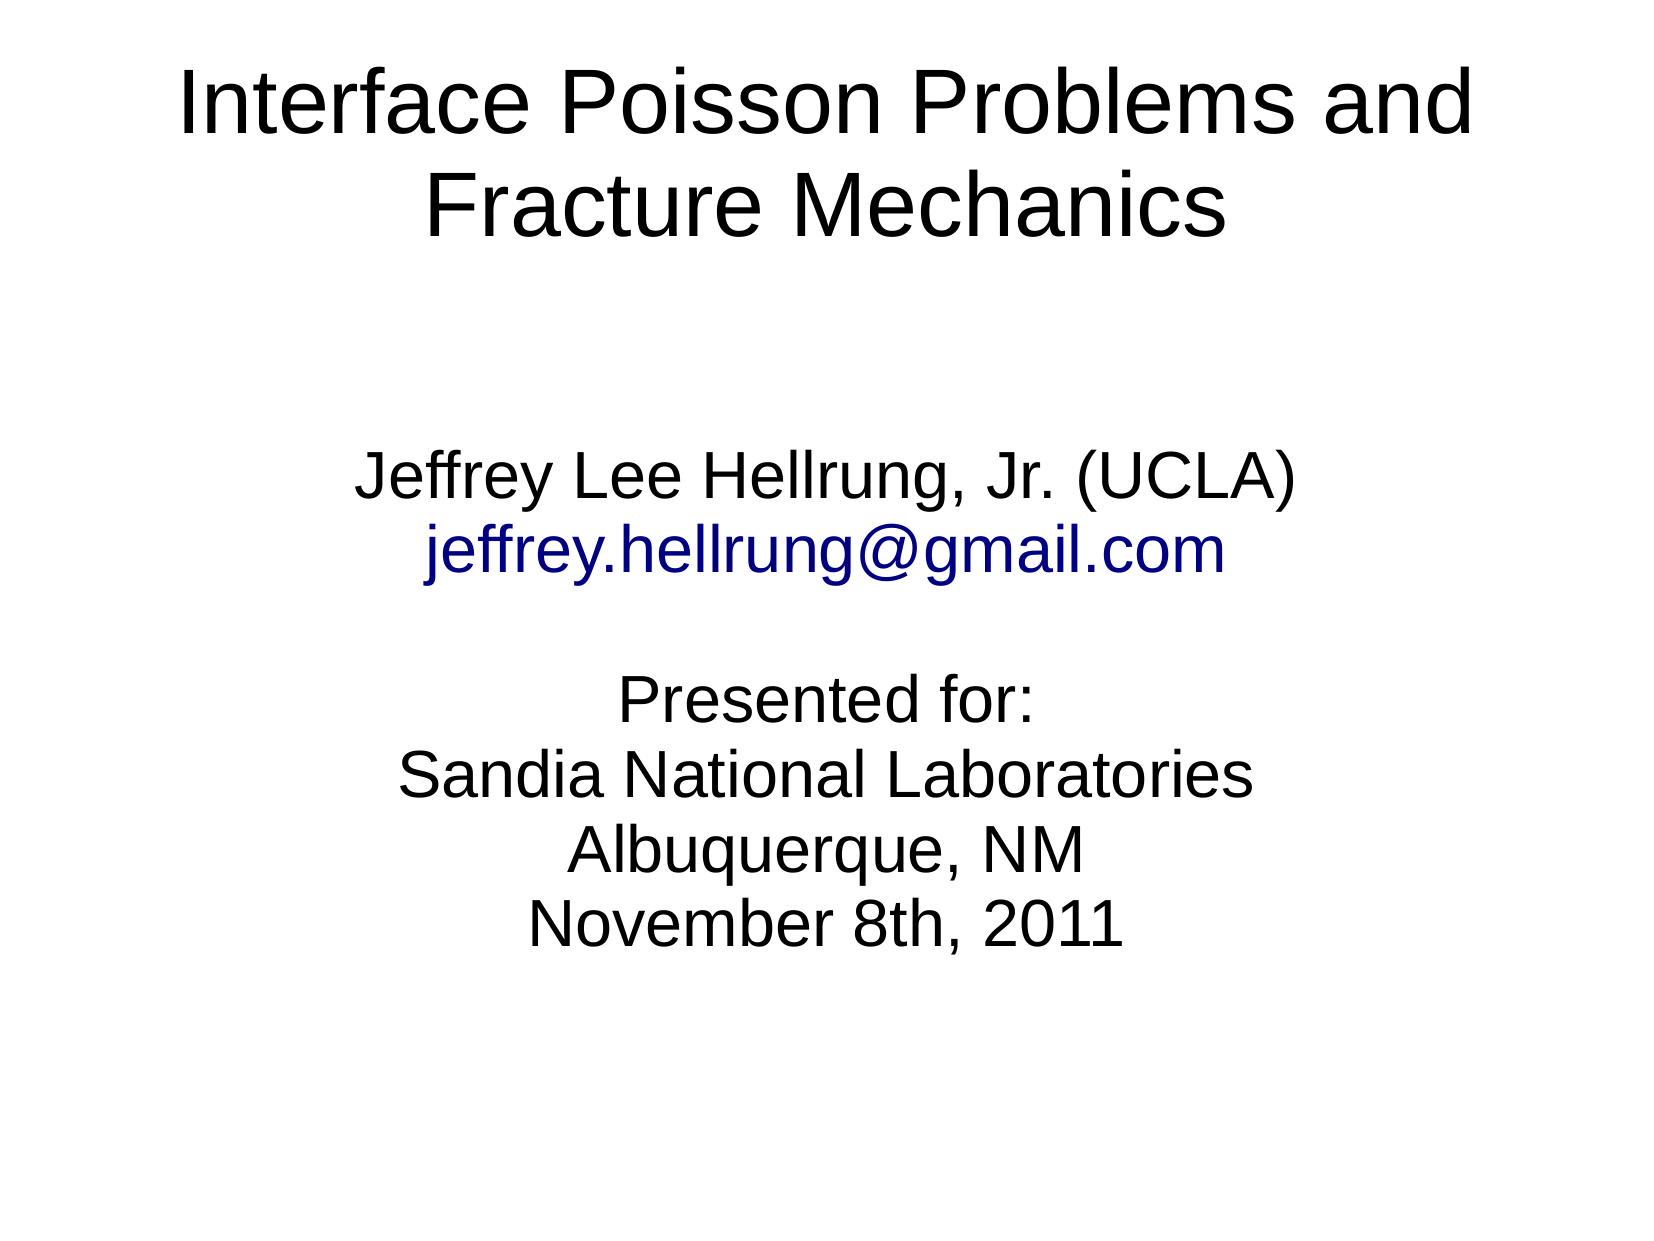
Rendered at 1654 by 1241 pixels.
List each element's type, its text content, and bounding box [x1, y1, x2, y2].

subtitle Jeffrey Lee Hellrung, Jr. (UCLA) jeffrey.hellrung@gmail.com Presented for: Sandia National Laboratories Albuquerque, NM November 8th, 2011 [82, 290, 1571, 1109]
title Interface Poisson Problems and Fracture Mechanics [82, 49, 1571, 257]
